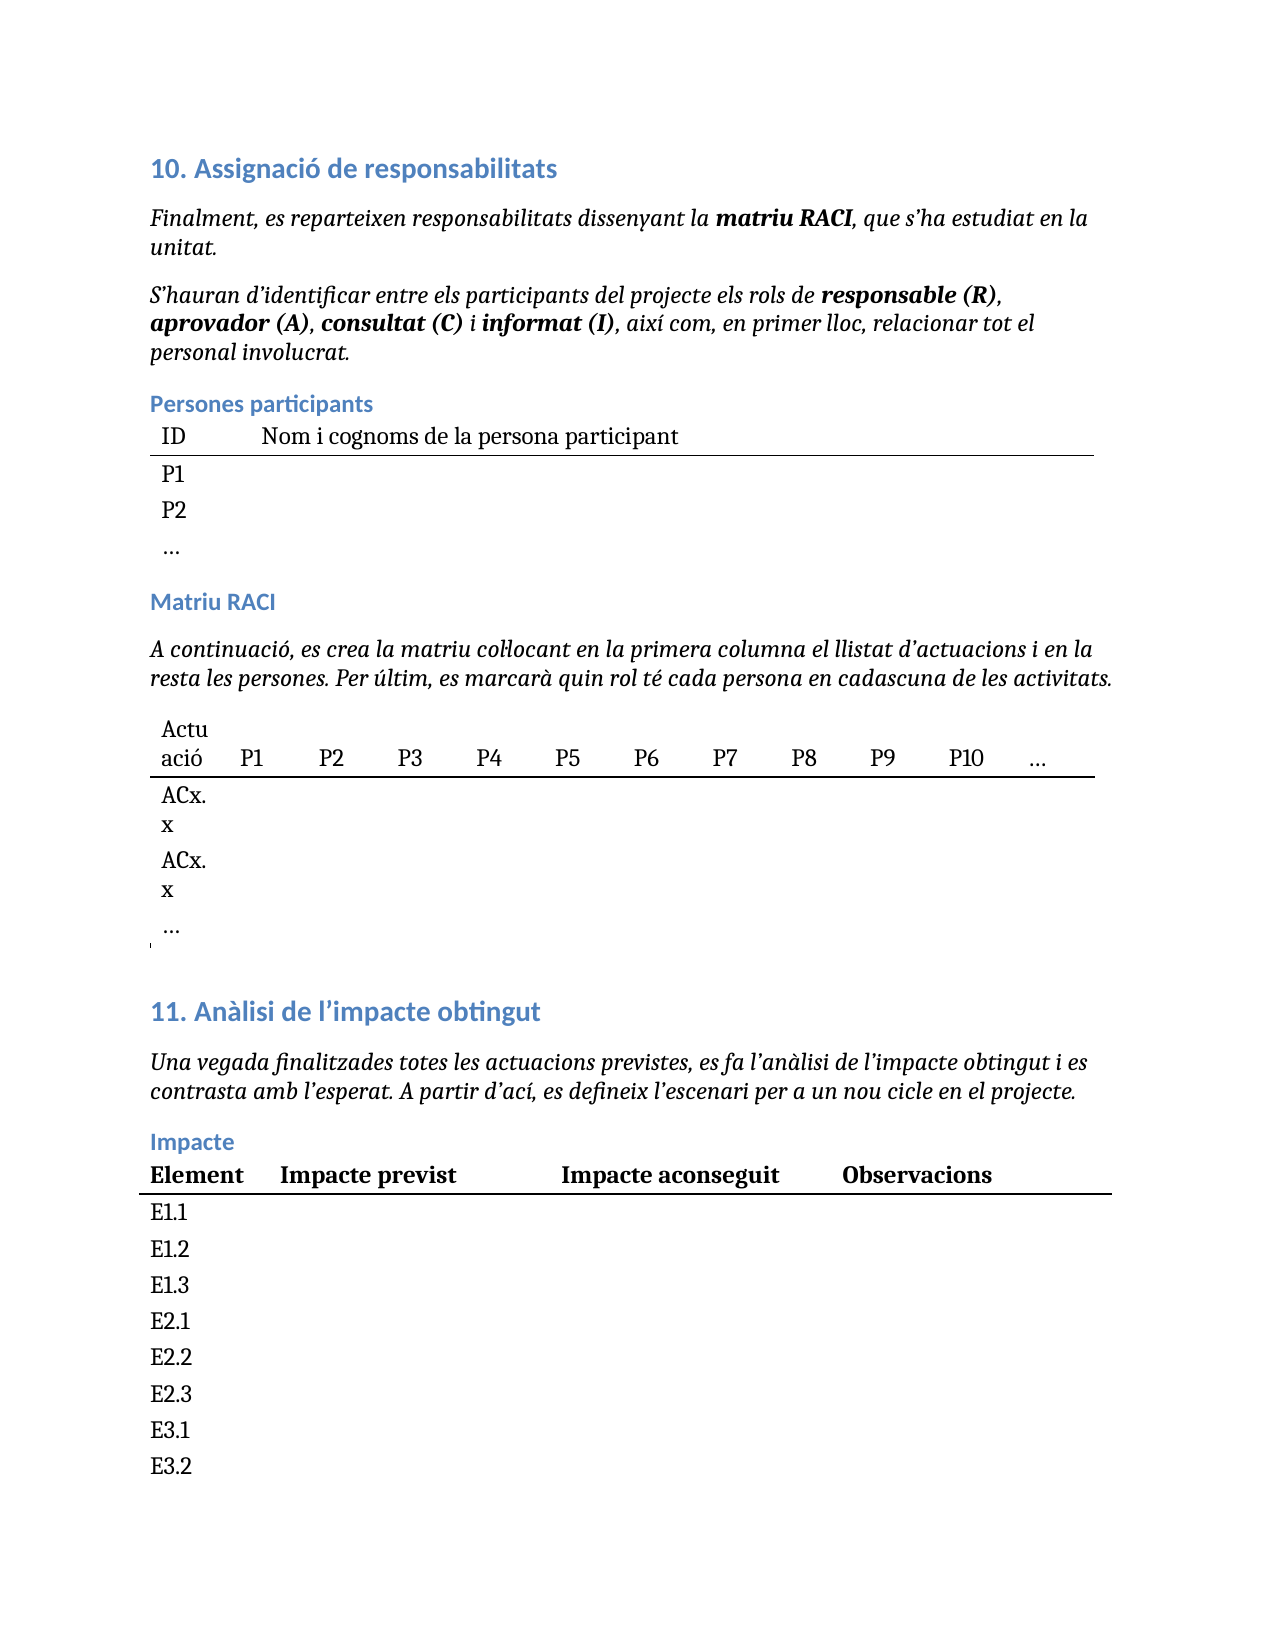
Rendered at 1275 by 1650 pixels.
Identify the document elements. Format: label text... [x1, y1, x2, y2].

table_header P8 [780, 711, 859, 776]
table_header P6 [623, 711, 701, 776]
table_header Element [139, 1157, 268, 1193]
table_cell [308, 843, 386, 908]
table_header P7 [701, 711, 780, 776]
table_cell E3.2 [139, 1448, 268, 1484]
table_cell [269, 1267, 550, 1303]
table_cell [859, 908, 937, 944]
table_cell [623, 843, 701, 908]
table_header P2 [308, 711, 386, 776]
table_cell [701, 843, 780, 908]
table_cell [465, 908, 544, 944]
table_cell [550, 1267, 831, 1303]
table_header … [1016, 711, 1095, 776]
table_header Observacions [831, 1157, 1112, 1193]
table_cell [386, 908, 465, 944]
table_cell … [150, 908, 229, 944]
table_cell [550, 1231, 831, 1267]
table_cell E2.3 [139, 1376, 268, 1412]
table_cell P2 [150, 492, 250, 528]
table_cell [544, 843, 622, 908]
table_cell ACx.x [150, 778, 229, 843]
table_cell ACx.x [150, 843, 229, 908]
table_cell [250, 456, 1094, 492]
table_cell E1.1 [139, 1195, 268, 1231]
table_cell [269, 1340, 550, 1376]
table_cell [386, 843, 465, 908]
table_cell [859, 778, 937, 843]
table_cell [229, 908, 307, 944]
table_cell [831, 1303, 1112, 1339]
table_cell [465, 843, 544, 908]
table_cell [1016, 778, 1095, 843]
table_cell … [150, 529, 250, 565]
text S’hauran d’identificar entre els participants del projecte els rols de responsable (R), aprovador (A), consultat (C) i informat (I), així com, en primer lloc, relacionar tot el personal involucrat. [150, 281, 1125, 367]
table_cell [780, 908, 859, 944]
table_cell [269, 1412, 550, 1448]
text A continuació, es crea la matriu col·locant en la primera columna el llistat d’actuacions i en la resta les persones. Per últim, es marcarà quin rol té cada persona en cadascuna de les activitats. [150, 635, 1125, 692]
table_cell [550, 1340, 831, 1376]
table_cell E1.2 [139, 1231, 268, 1267]
table_cell [229, 778, 307, 843]
table_cell [250, 492, 1094, 528]
table_header P5 [544, 711, 622, 776]
table_cell [269, 1195, 550, 1231]
table_cell [623, 908, 701, 944]
table_header P4 [465, 711, 544, 776]
table_cell E2.1 [139, 1303, 268, 1339]
table_cell [250, 529, 1094, 565]
table_cell [938, 908, 1016, 944]
table_cell [701, 908, 780, 944]
table_cell E2.2 [139, 1340, 268, 1376]
subtitle Impacte [150, 1126, 1125, 1157]
table_cell [269, 1231, 550, 1267]
table_cell [308, 908, 386, 944]
table_cell [550, 1412, 831, 1448]
text Una vegada finalitzades totes les actuacions previstes, es fa l’anàlisi de l’impacte obtingut i es contrasta amb l’esperat. A partir d’ací, es defineix l’escenari per a un nou cicle en el projecte. [150, 1048, 1125, 1105]
table_cell [550, 1376, 831, 1412]
subtitle Matriu RACI [150, 586, 1125, 616]
subtitle Persones participants [150, 388, 1125, 418]
table_header P9 [859, 711, 937, 776]
table_cell [831, 1448, 1112, 1484]
table_cell [550, 1195, 831, 1231]
table_cell [1016, 908, 1095, 944]
table_cell E1.3 [139, 1267, 268, 1303]
table_cell [544, 778, 622, 843]
table_cell [938, 843, 1016, 908]
table_cell [859, 843, 937, 908]
table_cell [831, 1231, 1112, 1267]
table_header Nom i cognoms de la persona participant [250, 418, 1094, 454]
table_cell [780, 778, 859, 843]
table_cell E3.1 [139, 1412, 268, 1448]
table_header P3 [386, 711, 465, 776]
table_cell [269, 1376, 550, 1412]
table_cell [1016, 843, 1095, 908]
table_cell [269, 1303, 550, 1339]
table_cell [623, 778, 701, 843]
table_cell [701, 778, 780, 843]
table_cell [465, 778, 544, 843]
table_header ID [150, 418, 250, 454]
subtitle 10. Assignació de responsabilitats [150, 150, 1125, 186]
table_cell [229, 843, 307, 908]
table_header Impacte previst [269, 1157, 550, 1193]
table_header P1 [229, 711, 307, 776]
table_cell [831, 1376, 1112, 1412]
table_header Impacte aconseguit [550, 1157, 831, 1193]
table_cell [550, 1303, 831, 1339]
table_cell [831, 1412, 1112, 1448]
table_cell [831, 1267, 1112, 1303]
table_cell [831, 1195, 1112, 1231]
table_cell [544, 908, 622, 944]
table_cell [308, 778, 386, 843]
table_header P10 [938, 711, 1016, 776]
subtitle 11. Anàlisi de l’impacte obtingut [150, 993, 1125, 1029]
table_cell [780, 843, 859, 908]
table_cell [386, 778, 465, 843]
table_header Actuació [150, 711, 229, 776]
table_cell P1 [150, 456, 250, 492]
table_cell [550, 1448, 831, 1484]
table_cell [269, 1448, 550, 1484]
table_cell [831, 1340, 1112, 1376]
text Finalment, es reparteixen responsabilitats dissenyant la matriu RACI, que s’ha estudiat en la unitat. [150, 204, 1125, 262]
table_cell [938, 778, 1016, 843]
